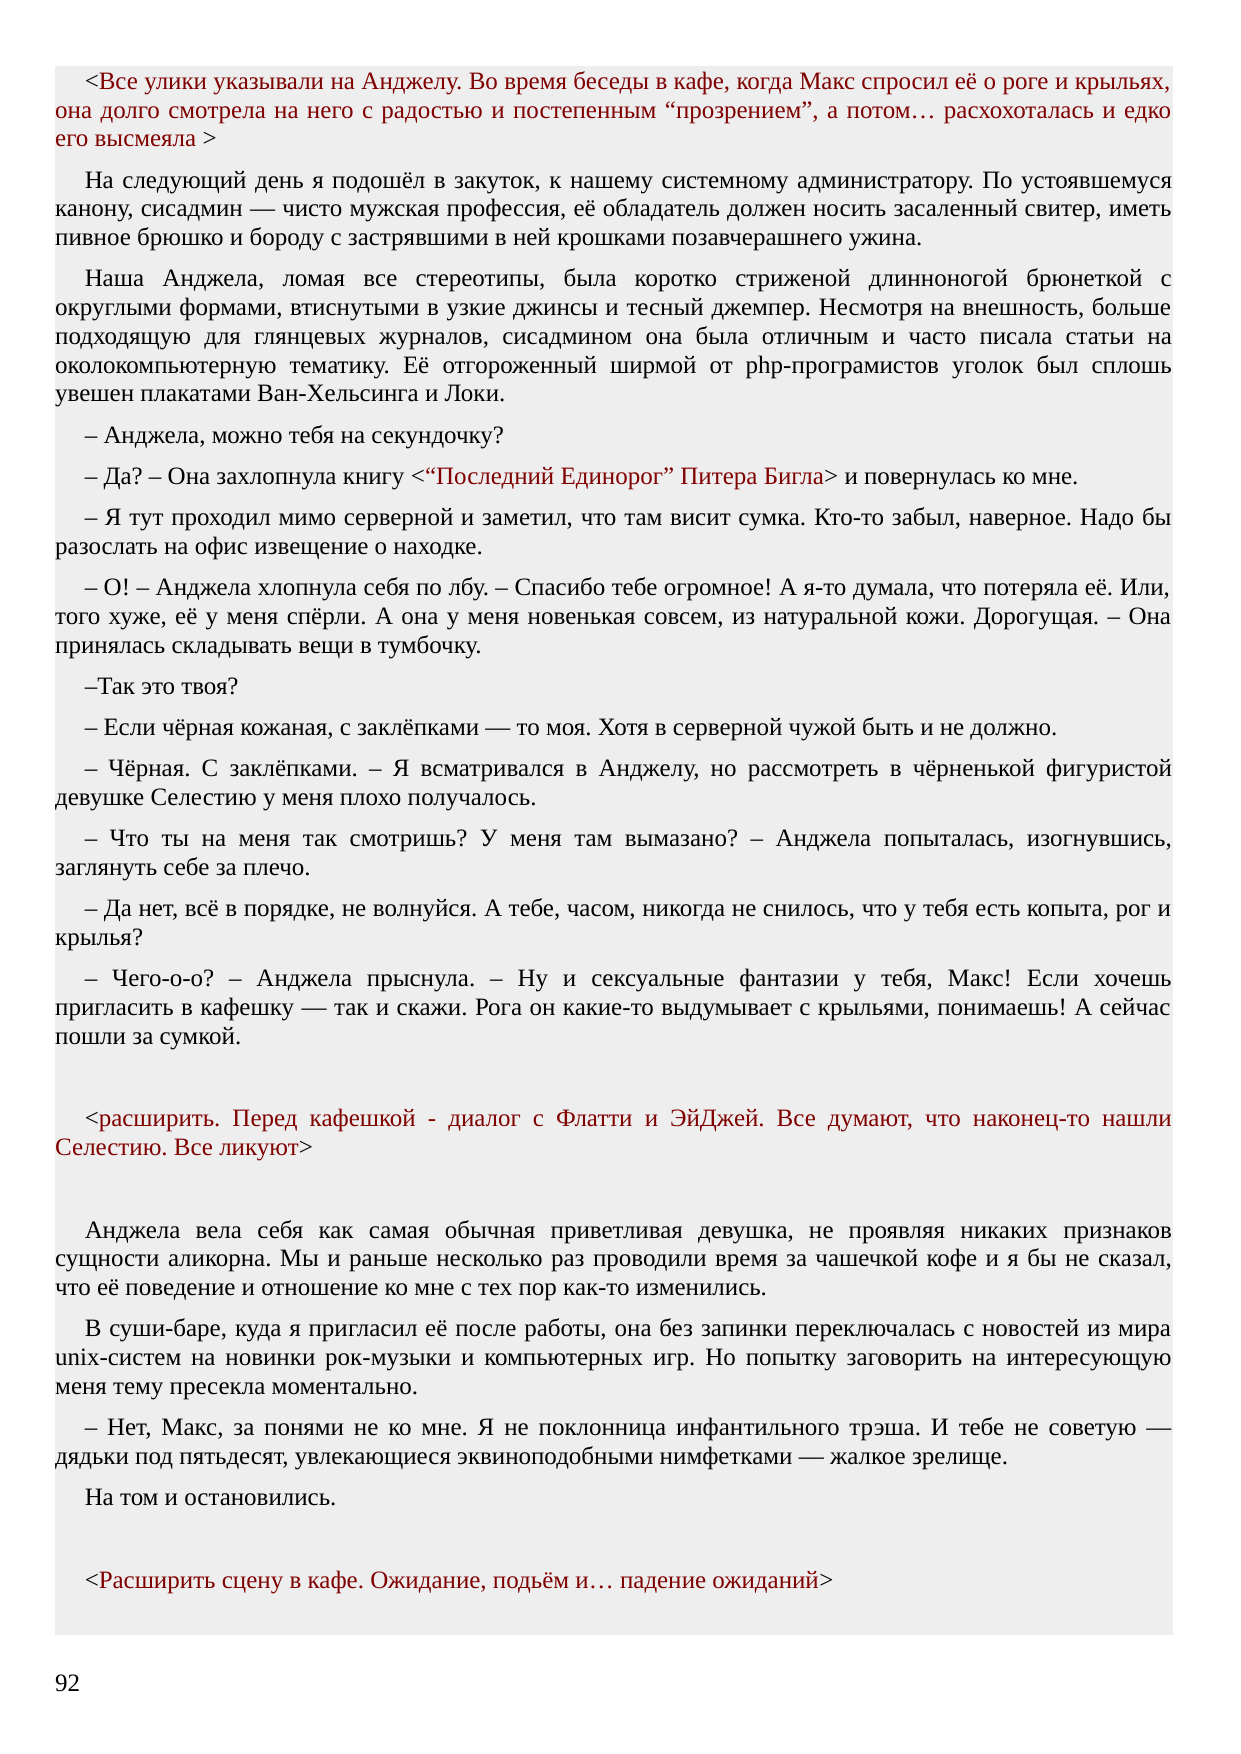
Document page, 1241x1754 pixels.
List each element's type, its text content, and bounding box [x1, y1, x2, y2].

text – Да? – Она захлопнула книгу <“Последний Единорог” Питера Бигла> и повернулась ко мне. [55, 461, 1173, 490]
text <Все улики указывали на Анджелу. Во время беседы в кафе, когда Макс спросил её о роге и крыльях, она долго смотрела на него с радостью и постепенным “прозрением”, а потом… расхохоталась и едко его высмеяла > [55, 66, 1173, 152]
text –Так это твоя? [55, 671, 1173, 700]
text – Я тут проходил мимо серверной и заметил, что там висит сумка. Кто-то забыл, наверное. Надо бы разослать на офис извещение о находке. [55, 502, 1173, 560]
text – Нет, Макс, за понями не ко мне. Я не поклонница инфантильного трэша. И тебе не советую — дядьки под пятьдесят, увлекающиеся эквиноподобными нимфетками — жалкое зрелище. [55, 1412, 1173, 1470]
text На следующий день я подошёл в закуток, к нашему системному администратору. По устоявшемуся канону, сисадмин — чисто мужская профессия, её обладатель должен носить засаленный свитер, иметь пивное брюшко и бороду с застрявшими в ней крошками позавчерашнего ужина. [55, 165, 1173, 251]
text – О! – Анджела хлопнула себя по лбу. – Спасибо тебе огромное! А я-то думала, что потеряла её. Или, того хуже, её у меня спёрли. А она у меня новенькая совсем, из натуральной кожи. Дорогущая. – Она принялась складывать вещи в тумбочку. [55, 572, 1173, 658]
text – Анджела, можно тебя на секундочку? [55, 420, 1173, 448]
text – Да нет, всё в порядке, не волнуйся. А тебе, часом, никогда не снилось, что у тебя есть копыта, рог и крылья? [55, 893, 1173, 951]
text – Если чёрная кожаная, с заклёпками — то моя. Хотя в серверной чужой быть и не должно. [55, 712, 1173, 741]
text <расширить. Перед кафешкой - диалог с Флатти и ЭйДжей. Все думают, что наконец-то нашли Селестию. Все ликуют> [55, 1103, 1173, 1161]
text Наша Анджела, ломая все стереотипы, была коротко стриженой длинноногой брюнеткой с округлыми формами, втиснутыми в узкие джинсы и тесный джемпер. Несмотря на внешность, больше подходящую для глянцевых журналов, сисадмином она была отличным и часто писала статьи на околокомпьютерную тематику. Её отгороженный ширмой от php-програмистов уголок был сплошь увешен плакатами Ван-Хельсинга и Локи. [55, 263, 1173, 407]
text <Расширить сцену в кафе. Ожидание, подьём и… падение ожиданий> [55, 1565, 1173, 1593]
text – Что ты на меня так смотришь? У меня там вымазано? – Анджела попыталась, изогнувшись, заглянуть себе за плечо. [55, 823, 1173, 881]
text Анджела вела себя как самая обычная приветливая девушка, не проявляя никаких признаков сущности аликорна. Мы и раньше несколько раз проводили время за чашечкой кофе и я бы не сказал, что её поведение и отношение ко мне с тех пор как-то изменились. [55, 1215, 1173, 1301]
text В суши-баре, куда я пригласил её после работы, она без запинки переключалась с новостей из мира unix-систем на новинки рок-музыки и компьютерных игр. Но попытку заговорить на интересующую меня тему пресекла моментально. [55, 1313, 1173, 1400]
text – Чего-о-о? – Анджела прыснула. – Ну и сексуальные фантазии у тебя, Макс! Если хочешь пригласить в кафешку — так и скажи. Рога он какие-то выдумывает с крыльями, понимаешь! А сейчас пошли за сумкой. [55, 963, 1173, 1050]
text На том и остановились. [55, 1482, 1173, 1511]
text – Чёрная. С заклёпками. – Я всматривался в Анджелу, но рассмотреть в чёрненькой фигуристой девушке Селестию у меня плохо получалось. [55, 753, 1173, 811]
